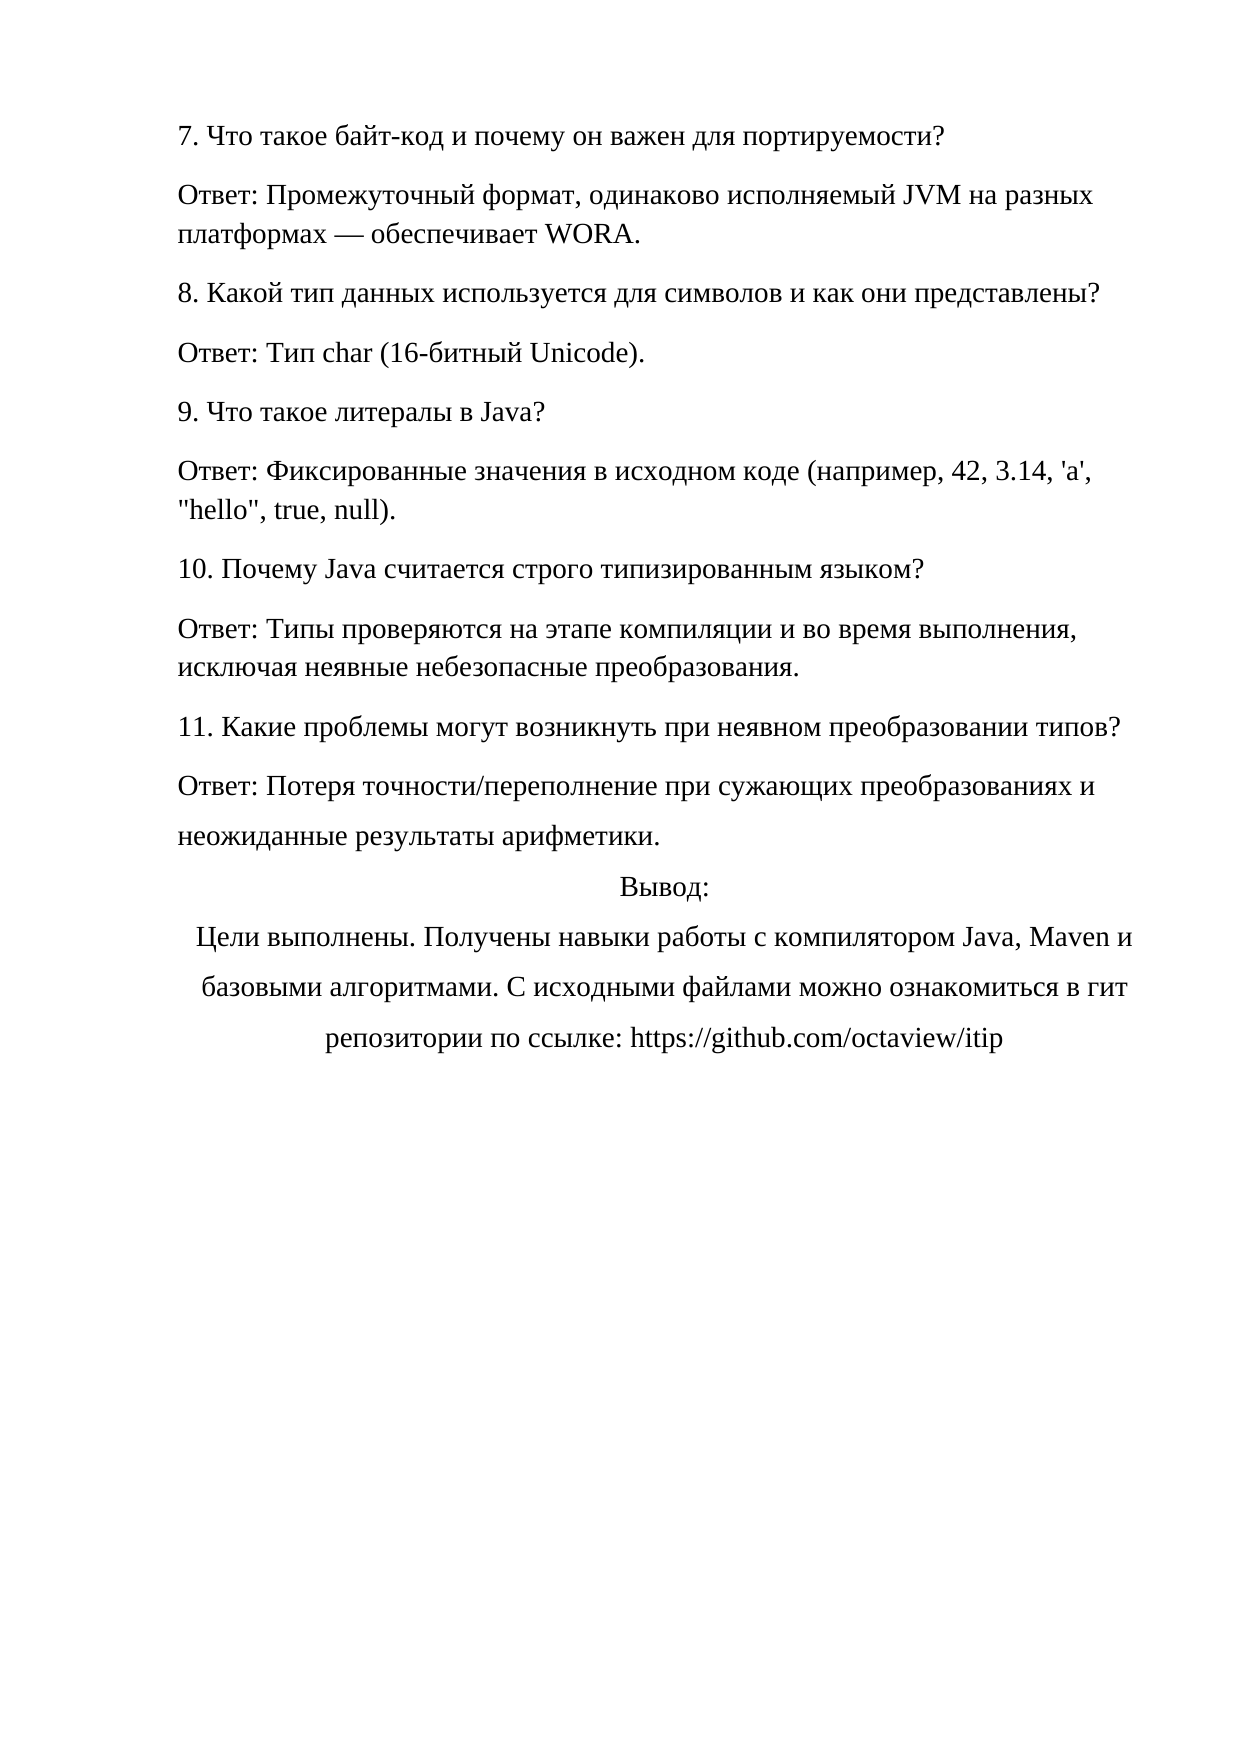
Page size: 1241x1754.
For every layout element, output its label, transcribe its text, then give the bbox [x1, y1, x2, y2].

text 10. Почему Java считается строго типизированным языком? [177, 551, 1152, 585]
text Ответ: Промежуточный формат, одинаково исполняемый JVM на разных платформах — обеспечивает WORA. [177, 177, 1152, 249]
text 8. Какой тип данных используется для символов и как они представлены? [177, 275, 1152, 309]
text 7. Что такое байт-код и почему он важен для портируемости? [177, 118, 1152, 152]
text 9. Что такое литералы в Java? [177, 394, 1152, 428]
text Ответ: Типы проверяются на этапе компиляции и во время выполнения, исключая неявные небезопасные преобразования. [177, 611, 1152, 683]
text Ответ: Потеря точности/переполнение при сужающих преобразованиях и неожиданные результаты арифметики. [177, 768, 1152, 852]
text Вывод: [177, 869, 1152, 902]
text 11. Какие проблемы могут возникнуть при неявном преобразовании типов? [177, 709, 1152, 742]
text Ответ: Тип char (16‑битный Unicode). [177, 335, 1152, 368]
text Цели выполнены. Получены навыки работы с компилятором Java, Maven и базовыми алгоритмами. С исходными файлами можно ознакомиться в гит репозитории по ссылке: https://github.com/octaview/itip [177, 919, 1152, 1053]
text Ответ: Фиксированные значения в исходном коде (например, 42, 3.14, 'a', "hello", true, null). [177, 453, 1152, 526]
